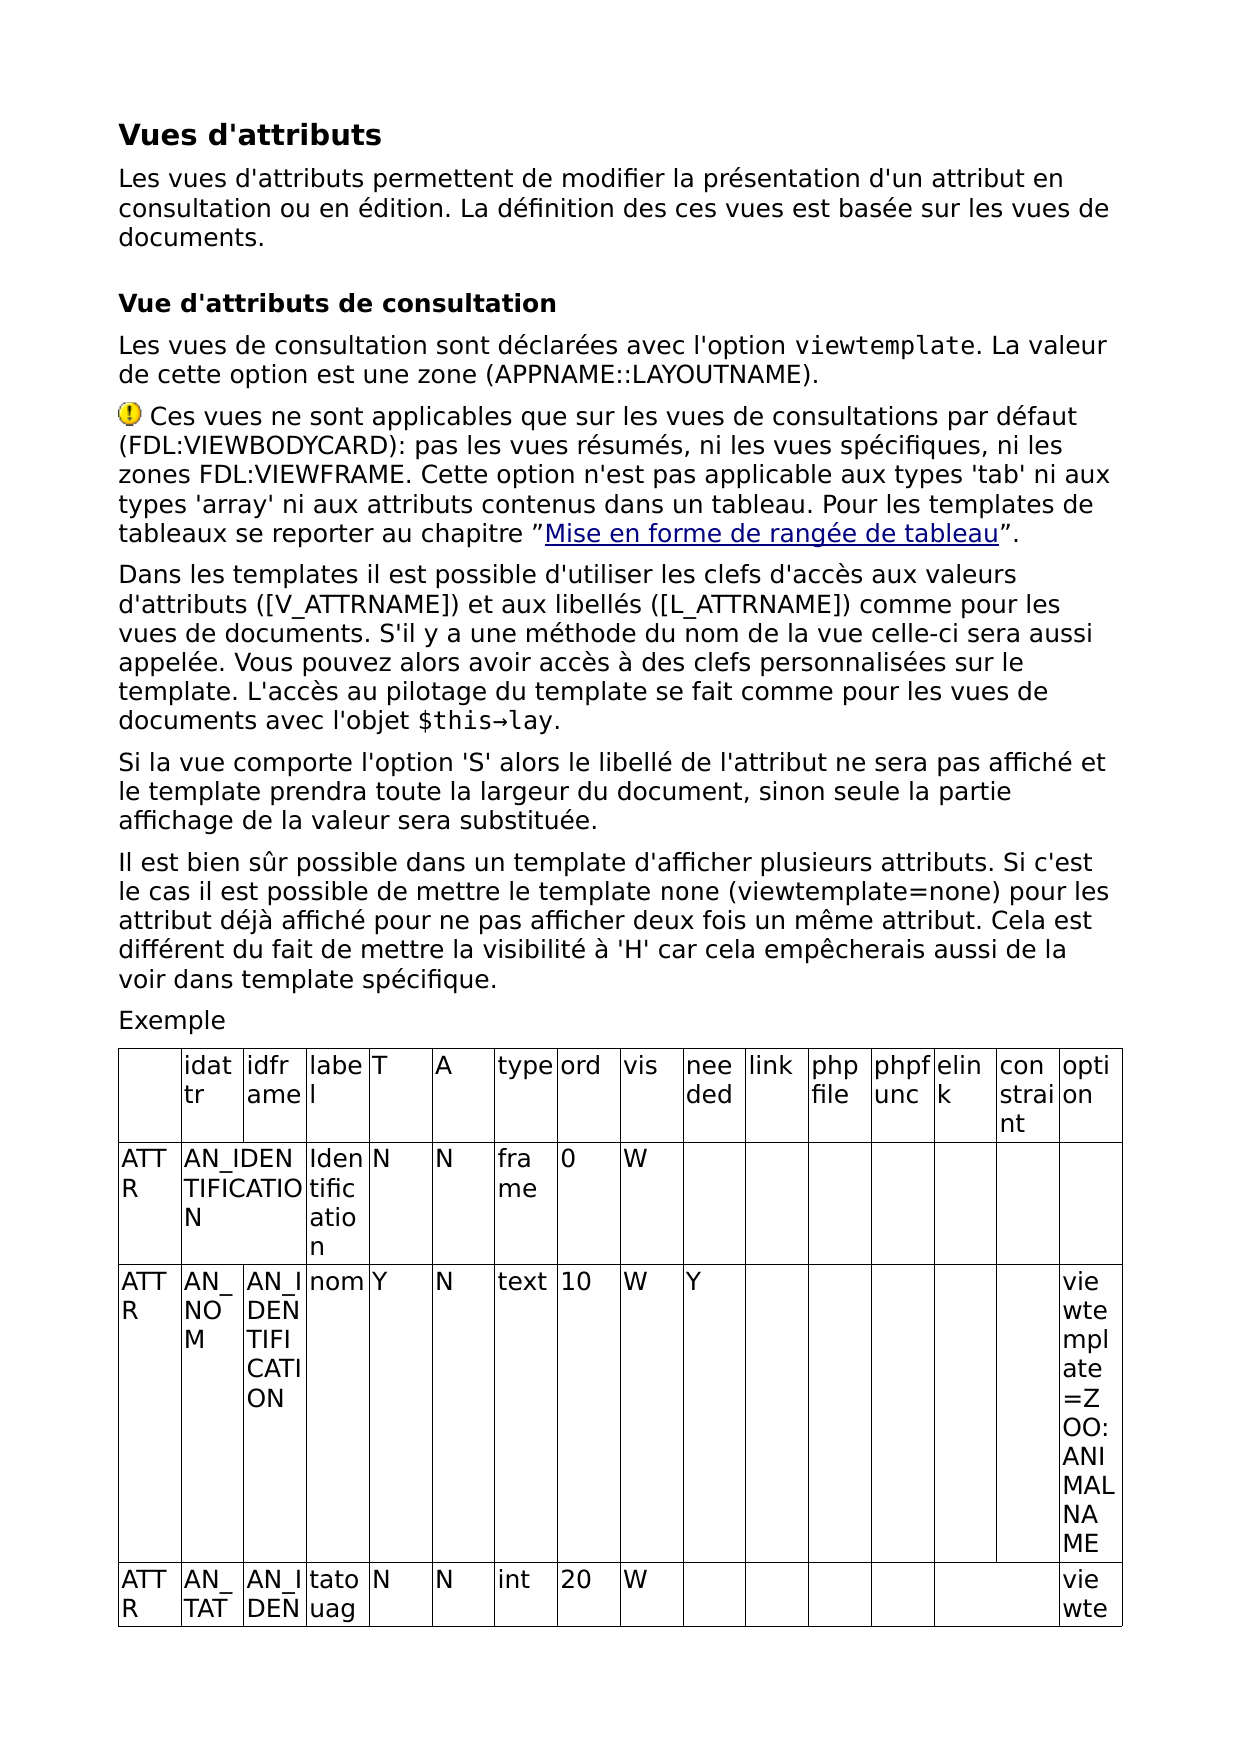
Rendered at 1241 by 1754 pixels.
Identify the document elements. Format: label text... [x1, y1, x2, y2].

table_cell AN_TAT [182, 1563, 243, 1626]
text Il est bien sûr possible dans un template d'afficher plusieurs attributs. Si c'est le cas il est possible de mettre le template none (viewtemplate=none) pour les attribut déjà affiché pour ne pas afficher deux fois un même attribut. Cela est différent du fait de mettre la visibilité à 'H' car cela empêcherais aussi de la voir dans template spécifique. [118, 848, 1122, 994]
table_cell [746, 1563, 808, 1626]
text Dans les templates il est possible d'utiliser les clefs d'accès aux valeurs d'attributs ([V_ATTRNAME]) et aux libellés ([L_ATTRNAME]) comme pour les vues de documents. S'il y a une méthode du nom de la vue celle-ci sera aussi appelée. Vous pouvez alors avoir accès à des clefs personnalisées sur le template. L'accès au pilotage du template se fait comme pour les vues de documents avec l'objet $this→lay. [118, 561, 1122, 736]
table_cell [746, 1143, 808, 1264]
table_cell N [370, 1563, 432, 1626]
table_header link [746, 1049, 808, 1142]
table_cell [1060, 1143, 1122, 1264]
table_cell 10 [558, 1265, 620, 1562]
table_cell W [621, 1563, 683, 1626]
table_header [119, 1049, 181, 1142]
table_cell [935, 1563, 1059, 1626]
table_cell ATTR [119, 1563, 181, 1626]
table_cell nom [307, 1265, 369, 1562]
text Les vues de consultation sont déclarées avec l'option viewtemplate. La valeur de cette option est une zone (APPNAME::LAYOUTNAME). [118, 331, 1122, 389]
table_cell frame [495, 1143, 557, 1264]
table_cell 20 [558, 1563, 620, 1626]
table_header constraint [997, 1049, 1059, 1142]
table_cell N [370, 1143, 432, 1264]
table_cell [809, 1563, 871, 1626]
table_header elink [935, 1049, 996, 1142]
table_cell AN_IDENTIFICATION [244, 1265, 306, 1562]
table_cell [935, 1265, 996, 1562]
table_header vis [621, 1049, 683, 1142]
text Si la vue comporte l'option 'S' alors le libellé de l'attribut ne sera pas affiché et le template prendra toute la largeur du document, sinon seule la partie affichage de la valeur sera substituée. [118, 748, 1122, 836]
table_cell [684, 1143, 745, 1264]
table_cell [872, 1265, 934, 1562]
table_cell [997, 1265, 1059, 1562]
table_header phpfunc [872, 1049, 934, 1142]
table_cell [872, 1143, 934, 1264]
table_header idframe [244, 1049, 306, 1142]
subtitle Vue d'attributs de consultation [118, 289, 1122, 319]
table_cell W [621, 1143, 683, 1264]
table_cell N [433, 1563, 494, 1626]
text Ces vues ne sont applicables que sur les vues de consultations par défaut (FDL:VIEWBODYCARD): pas les vues résumés, ni les vues spécifiques, ni les zones FDL:VIEWFRAME. Cette option n'est pas applicable aux types 'tab' ni aux types 'array' ni aux attributs contenus dans un tableau. Pour les templates de tableaux se reporter au chapitre ”Mise en forme de rangée de tableau”. [118, 402, 1122, 548]
table_header phpfile [809, 1049, 871, 1142]
table_header idattr [182, 1049, 243, 1142]
table_cell [809, 1265, 871, 1562]
table_cell [746, 1265, 808, 1562]
table_cell int [495, 1563, 557, 1626]
picture [118, 402, 142, 426]
table_cell [997, 1143, 1059, 1264]
table_cell viewtemplate=ZOO:ANIMALNAME [1060, 1265, 1122, 1562]
table_cell [872, 1563, 934, 1626]
table_header option [1060, 1049, 1122, 1142]
table_cell text [495, 1265, 557, 1562]
table_cell tatouag [307, 1563, 369, 1626]
text Les vues d'attributs permettent de modifier la présentation d'un attribut en consultation ou en édition. La définition des ces vues est basée sur les vues de documents. [118, 164, 1122, 252]
table_header type [495, 1049, 557, 1142]
table_cell N [433, 1143, 494, 1264]
table_cell AN_IDENTIFICATION [182, 1143, 306, 1264]
table_cell [809, 1143, 871, 1264]
table_cell Identification [307, 1143, 369, 1264]
table_cell Y [370, 1265, 432, 1562]
table_cell ATTR [119, 1265, 181, 1562]
table_cell W [621, 1265, 683, 1562]
text Exemple [118, 1006, 1122, 1036]
table_cell ATTR [119, 1143, 181, 1264]
table_cell AN_IDEN [244, 1563, 306, 1626]
table_cell N [433, 1265, 494, 1562]
table_header ord [558, 1049, 620, 1142]
subtitle Vues d'attributs [118, 118, 1122, 152]
table_cell [684, 1563, 745, 1626]
table_cell viewte [1060, 1563, 1122, 1626]
table_cell 0 [558, 1143, 620, 1264]
table_header T [370, 1049, 432, 1142]
table_header needed [684, 1049, 745, 1142]
table_cell [935, 1143, 996, 1264]
table_cell AN_NOM [182, 1265, 243, 1562]
table_header label [307, 1049, 369, 1142]
table_header A [433, 1049, 494, 1142]
table_cell Y [684, 1265, 745, 1562]
